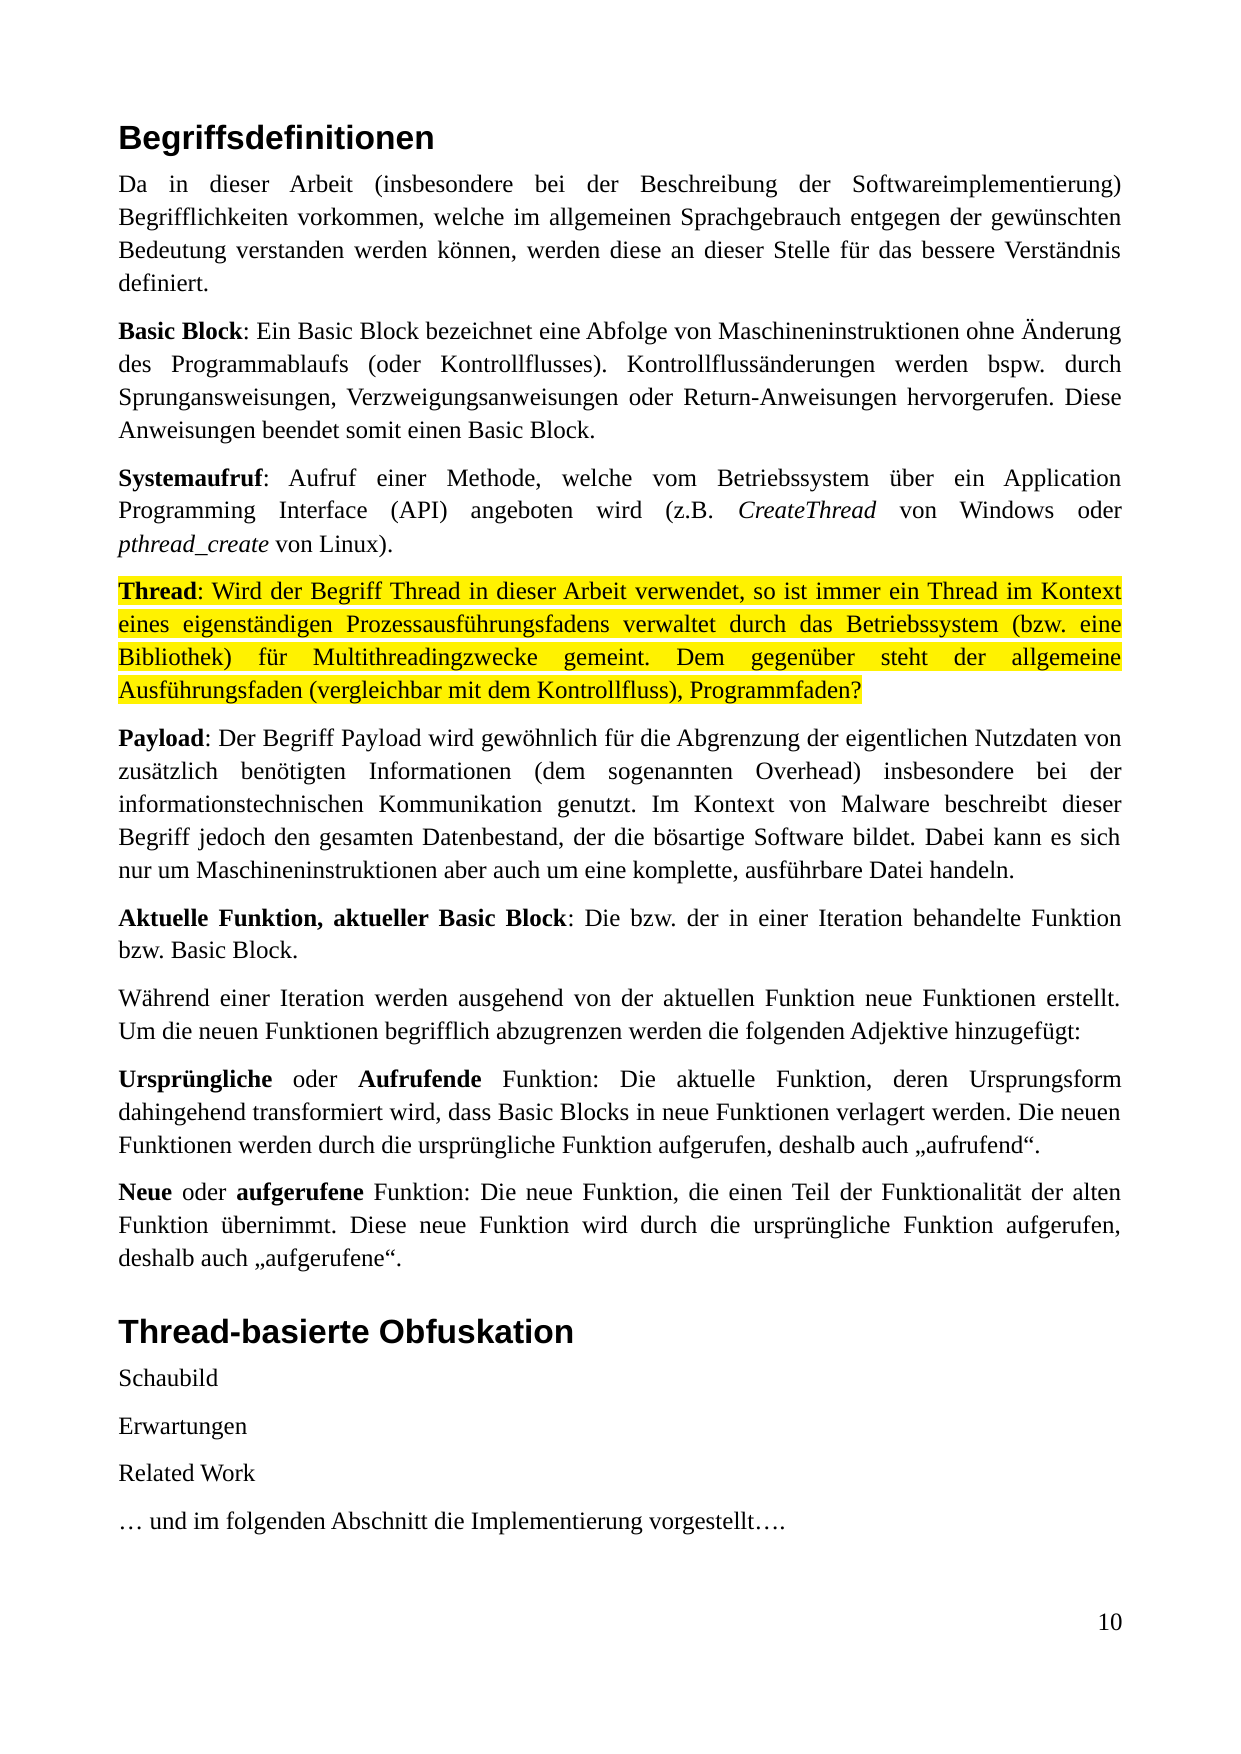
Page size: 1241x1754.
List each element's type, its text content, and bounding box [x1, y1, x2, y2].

text Da in dieser Arbeit (insbesondere bei der Beschreibung der Softwareimplementierung) Begrifflichkeiten vorkommen, welche im allgemeinen Sprachgebrauch entgegen der gewünschten Bedeutung verstanden werden können, werden diese an dieser Stelle für das bessere Verständnis definiert. [118, 169, 1122, 297]
text Basic Block: Ein Basic Block bezeichnet eine Abfolge von Maschineninstruktionen ohne Änderung des Programmablaufs (oder Kontrollflusses). Kontrollflussänderungen werden bspw. durch Sprungansweisungen, Verzweigungsanweisungen oder Return-Anweisungen hervorgerufen. Diese Anweisungen beendet somit einen Basic Block. [118, 316, 1122, 444]
text Erwartungen [118, 1411, 1122, 1439]
text Aktuelle Funktion, aktueller Basic Block: Die bzw. der in einer Iteration behandelte Funktion bzw. Basic Block. [118, 903, 1122, 964]
subtitle Thread-basierte Obfuskation [118, 1312, 1122, 1351]
text Thread: Wird der Begriff Thread in dieser Arbeit verwendet, so ist immer ein Thread im Kontext eines eigenständigen Prozessausführungsfadens verwaltet durch das Betriebssystem (bzw. eine Bibliothek) für Multithreadingzwecke gemeint. Dem gegenüber steht der allgemeine Ausführungsfaden (vergleichbar mit dem Kontrollfluss), Programmfaden? [118, 576, 1122, 704]
text Systemaufruf: Aufruf einer Methode, welche vom Betriebssystem über ein Application Programming Interface (API) angeboten wird (z.B. CreateThread von Windows oder pthread_create von Linux). [118, 463, 1122, 557]
text Payload: Der Begriff Payload wird gewöhnlich für die Abgrenzung der eigentlichen Nutzdaten von zusätzlich benötigten Informationen (dem sogenannten Overhead) insbesondere bei der informationstechnischen Kommunikation genutzt. Im Kontext von Malware beschreibt dieser Begriff jedoch den gesamten Datenbestand, der die bösartige Software bildet. Dabei kann es sich nur um Maschineninstruktionen aber auch um eine komplette, ausführbare Datei handeln. [118, 723, 1122, 884]
text Neue oder aufgerufene Funktion: Die neue Funktion, die einen Teil der Funktionalität der alten Funktion übernimmt. Diese neue Funktion wird durch die ursprüngliche Funktion aufgerufen, deshalb auch „aufgerufene“. [118, 1177, 1122, 1272]
text … und im folgenden Abschnitt die Implementierung vorgestellt…. [118, 1506, 1122, 1535]
text Ursprüngliche oder Aufrufende Funktion: Die aktuelle Funktion, deren Ursprungsform dahingehend transformiert wird, dass Basic Blocks in neue Funktionen verlagert werden. Die neuen Funktionen werden durch die ursprüngliche Funktion aufgerufen, deshalb auch „aufrufend“. [118, 1064, 1122, 1159]
text Related Work [118, 1458, 1122, 1487]
subtitle Begriffsdefinitionen [118, 118, 1122, 157]
text Während einer Iteration werden ausgehend von der aktuellen Funktion neue Funktionen erstellt. Um die neuen Funktionen begrifflich abzugrenzen werden die folgenden Adjektive hinzugefügt: [118, 983, 1122, 1045]
text Schaubild [118, 1363, 1122, 1392]
